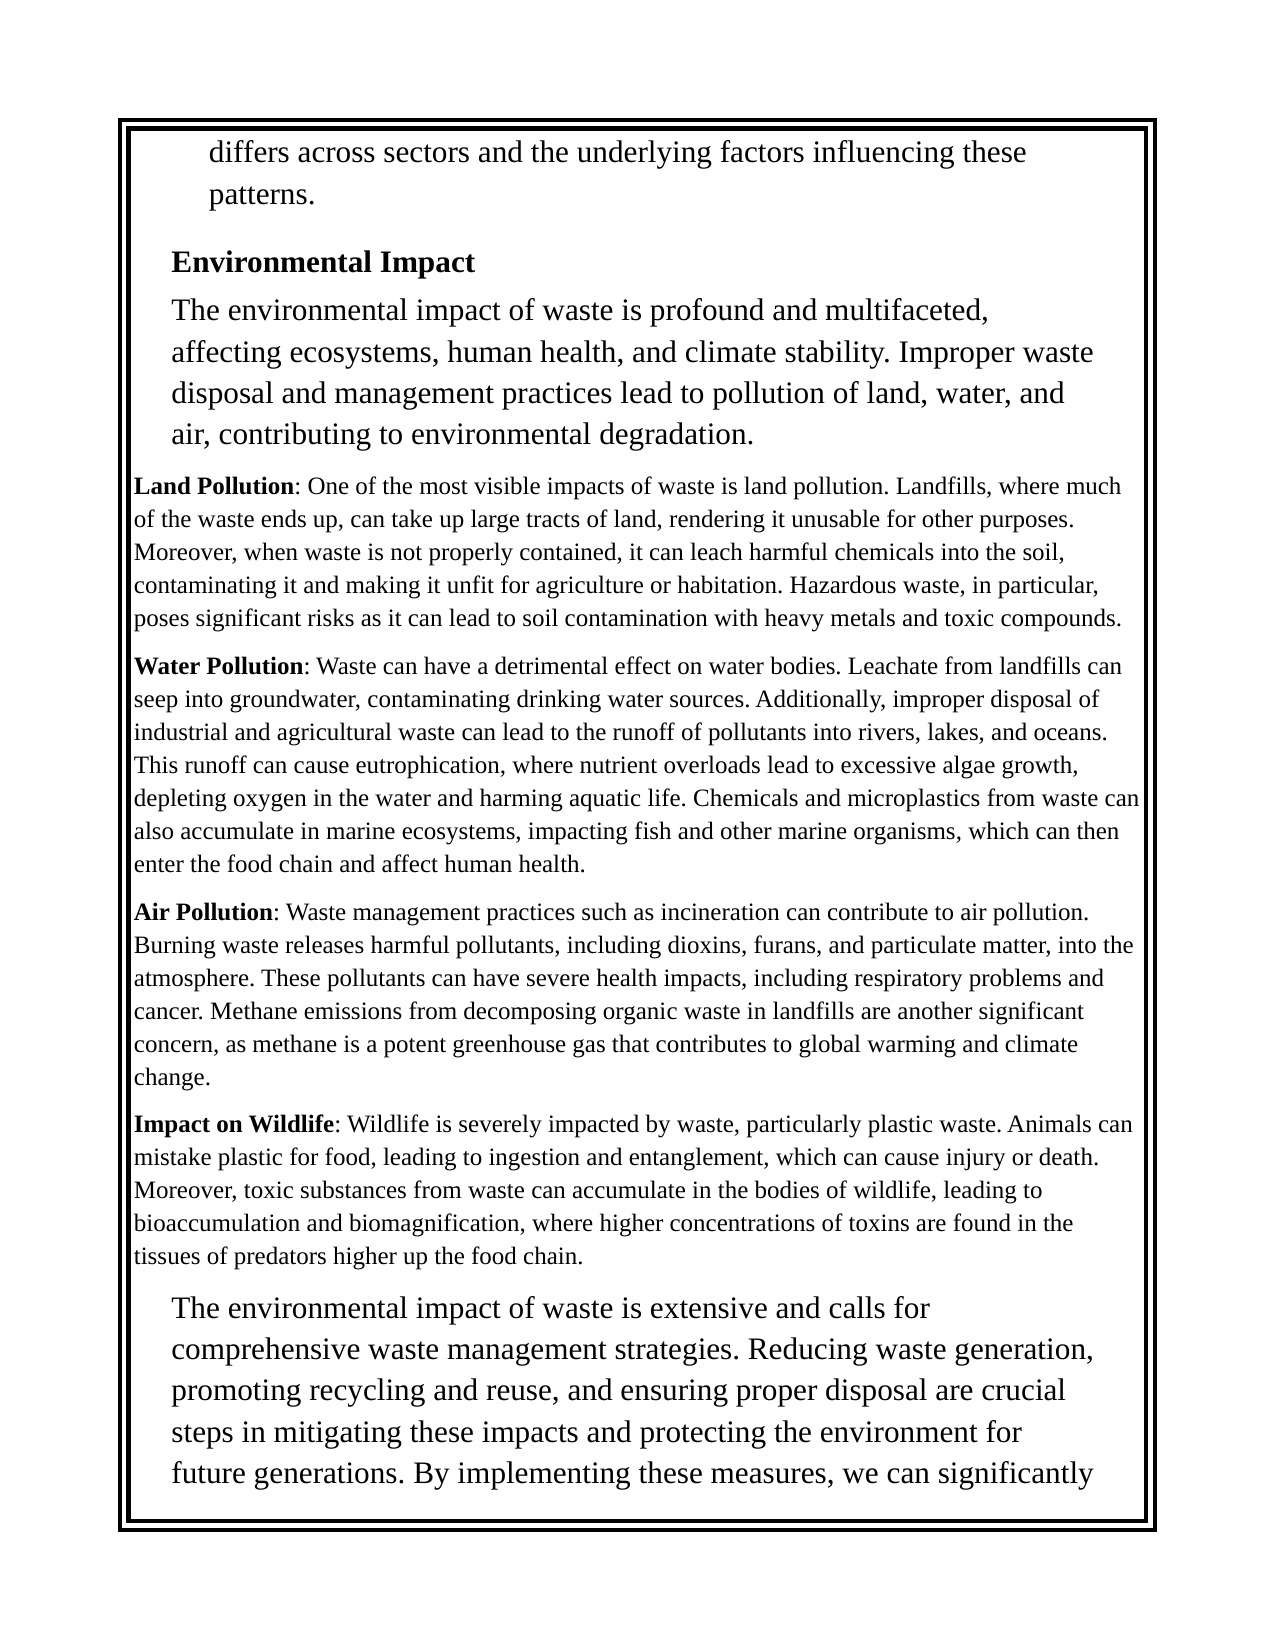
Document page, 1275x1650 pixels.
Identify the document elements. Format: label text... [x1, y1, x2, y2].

text Water Pollution: Waste can have a detrimental effect on water bodies. Leachate from landfills can seep into groundwater, contaminating drinking water sources. Additionally, improper disposal of industrial and agricultural waste can lead to the runoff of pollutants into rivers, lakes, and oceans. This runoff can cause eutrophication, where nutrient overloads lead to excessive algae growth, depleting oxygen in the water and harming aquatic life. Chemicals and microplastics from waste can also accumulate in marine ecosystems, impacting fish and other marine organisms, which can then enter the food chain and affect human health. [134, 651, 1141, 878]
text Impact on Wildlife: Wildlife is severely impacted by waste, particularly plastic waste. Animals can mistake plastic for food, leading to ingestion and entanglement, which can cause injury or death. Moreover, toxic substances from waste can accumulate in the bodies of wildlife, leading to bioaccumulation and biomagnification, where higher concentrations of toxins are found in the tissues of predators higher up the food chain. [134, 1109, 1141, 1270]
text Air Pollution: Waste management practices such as incineration can contribute to air pollution. Burning waste releases harmful pollutants, including dioxins, furans, and particulate matter, into the atmosphere. These pollutants can have severe health impacts, including respiratory problems and cancer. Methane emissions from decomposing organic waste in landfills are another significant concern, as methane is a potent greenhouse gas that contributes to global warming and climate change. [134, 897, 1141, 1091]
text The environmental impact of waste is profound and multifaceted, affecting ecosystems, human health, and climate stability. Improper waste disposal and management practices lead to pollution of land, water, and air, contributing to environmental degradation. [171, 292, 1104, 451]
list differs across sectors and the underlying factors influencing these patterns. [171, 134, 1141, 211]
text Land Pollution: One of the most visible impacts of waste is land pollution. Landfills, where much of the waste ends up, can take up large tracts of land, rendering it unusable for other purposes. Moreover, when waste is not properly contained, it can leach harmful chemicals into the soil, contaminating it and making it unfit for agriculture or habitation. Hazardous waste, in particular, poses significant risks as it can lead to soil contamination with heavy metals and toxic compounds. [134, 471, 1141, 632]
subtitle Environmental Impact [171, 243, 1104, 279]
text The environmental impact of waste is extensive and calls for comprehensive waste management strategies. Reducing waste generation, promoting recycling and reuse, and ensuring proper disposal are crucial steps in mitigating these impacts and protecting the environment for future generations. By implementing these measures, we can significantly [171, 1289, 1104, 1490]
